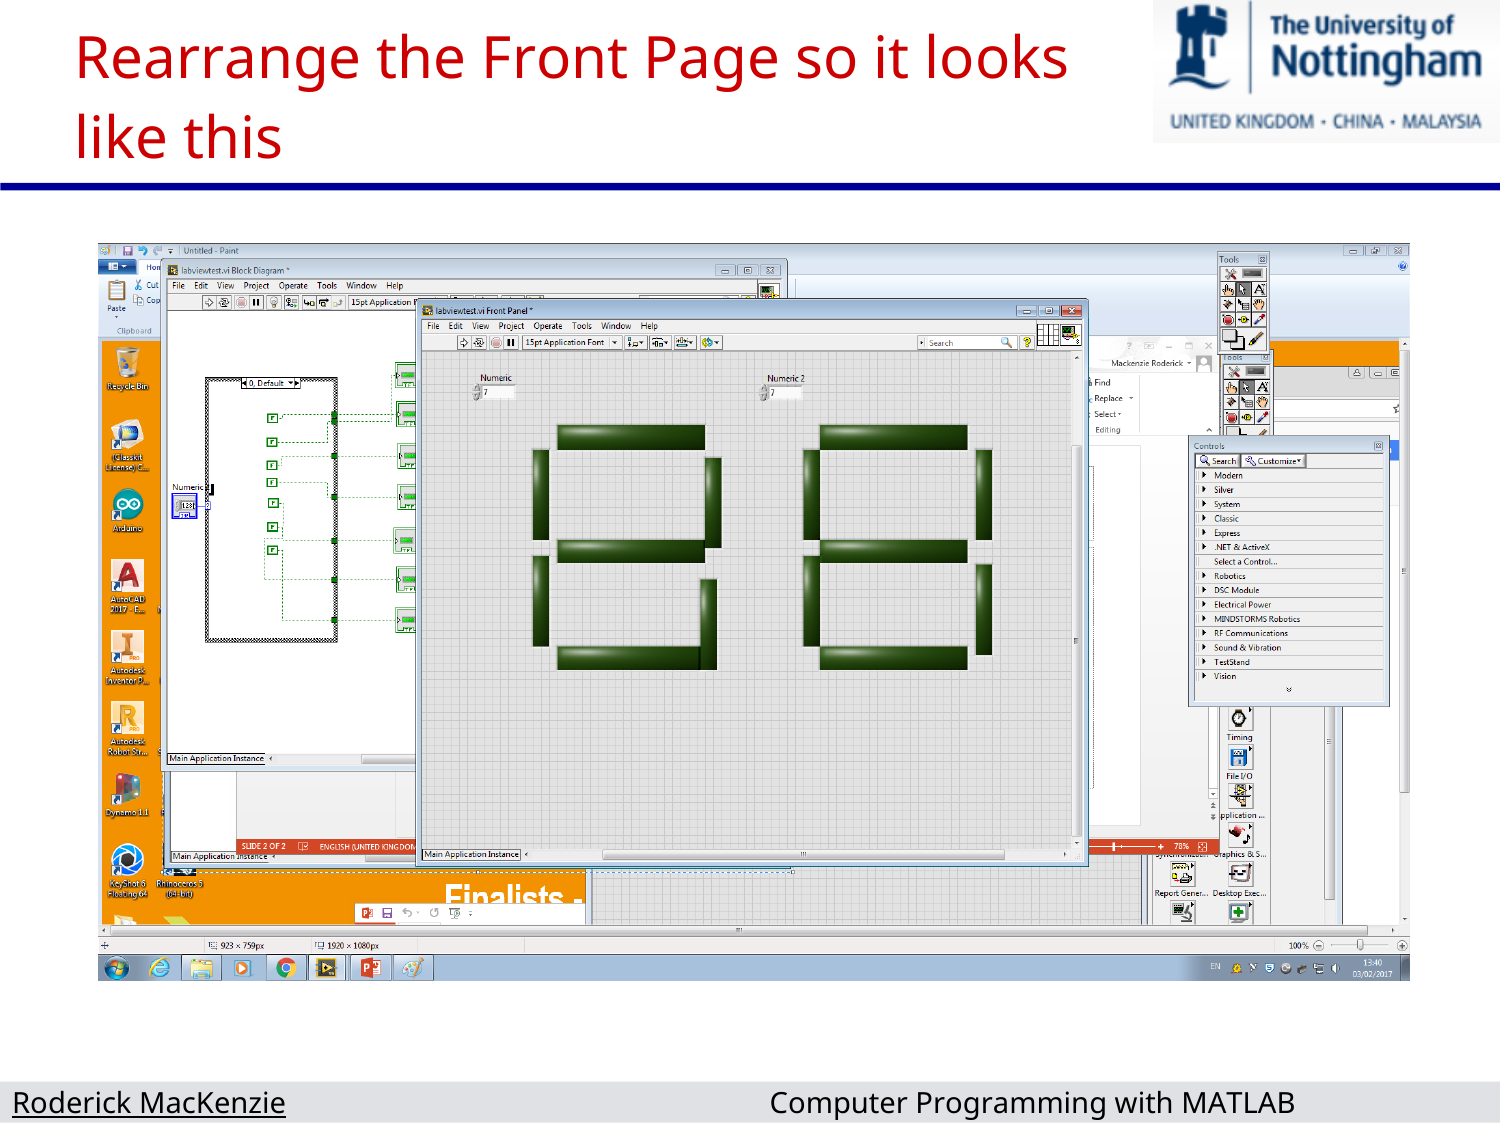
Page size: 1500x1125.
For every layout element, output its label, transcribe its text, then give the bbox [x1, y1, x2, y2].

picture [1153, 0, 1500, 143]
title Rearrange the Front Page so it looks like this [59, 20, 1119, 172]
picture [98, 243, 1410, 981]
